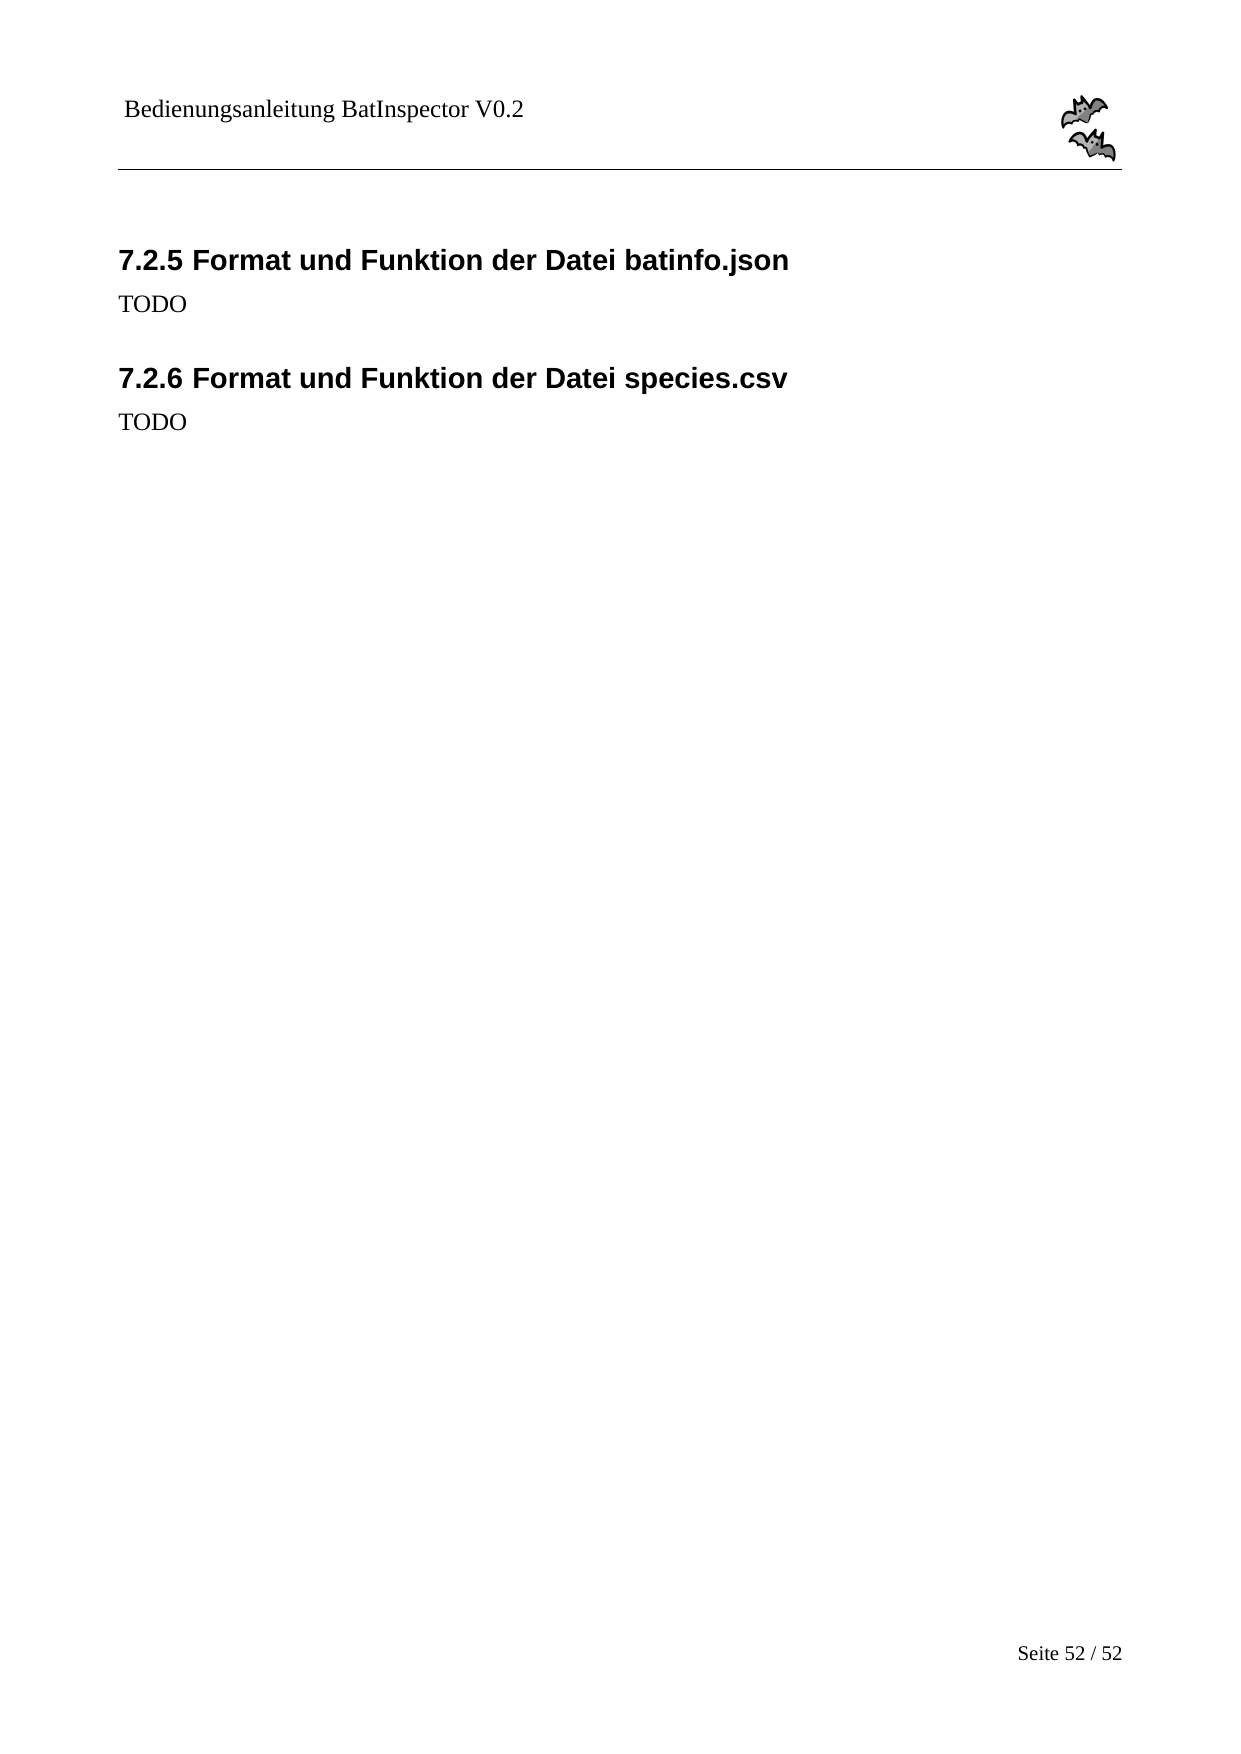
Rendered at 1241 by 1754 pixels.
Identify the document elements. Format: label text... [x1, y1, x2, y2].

text TODO [118, 289, 1122, 318]
picture [1057, 95, 1120, 162]
subtitle Format und Funktion der Datei species.csv [118, 361, 1122, 394]
text TODO [118, 407, 1122, 436]
subtitle Format und Funktion der Datei batinfo.json [118, 243, 1122, 276]
